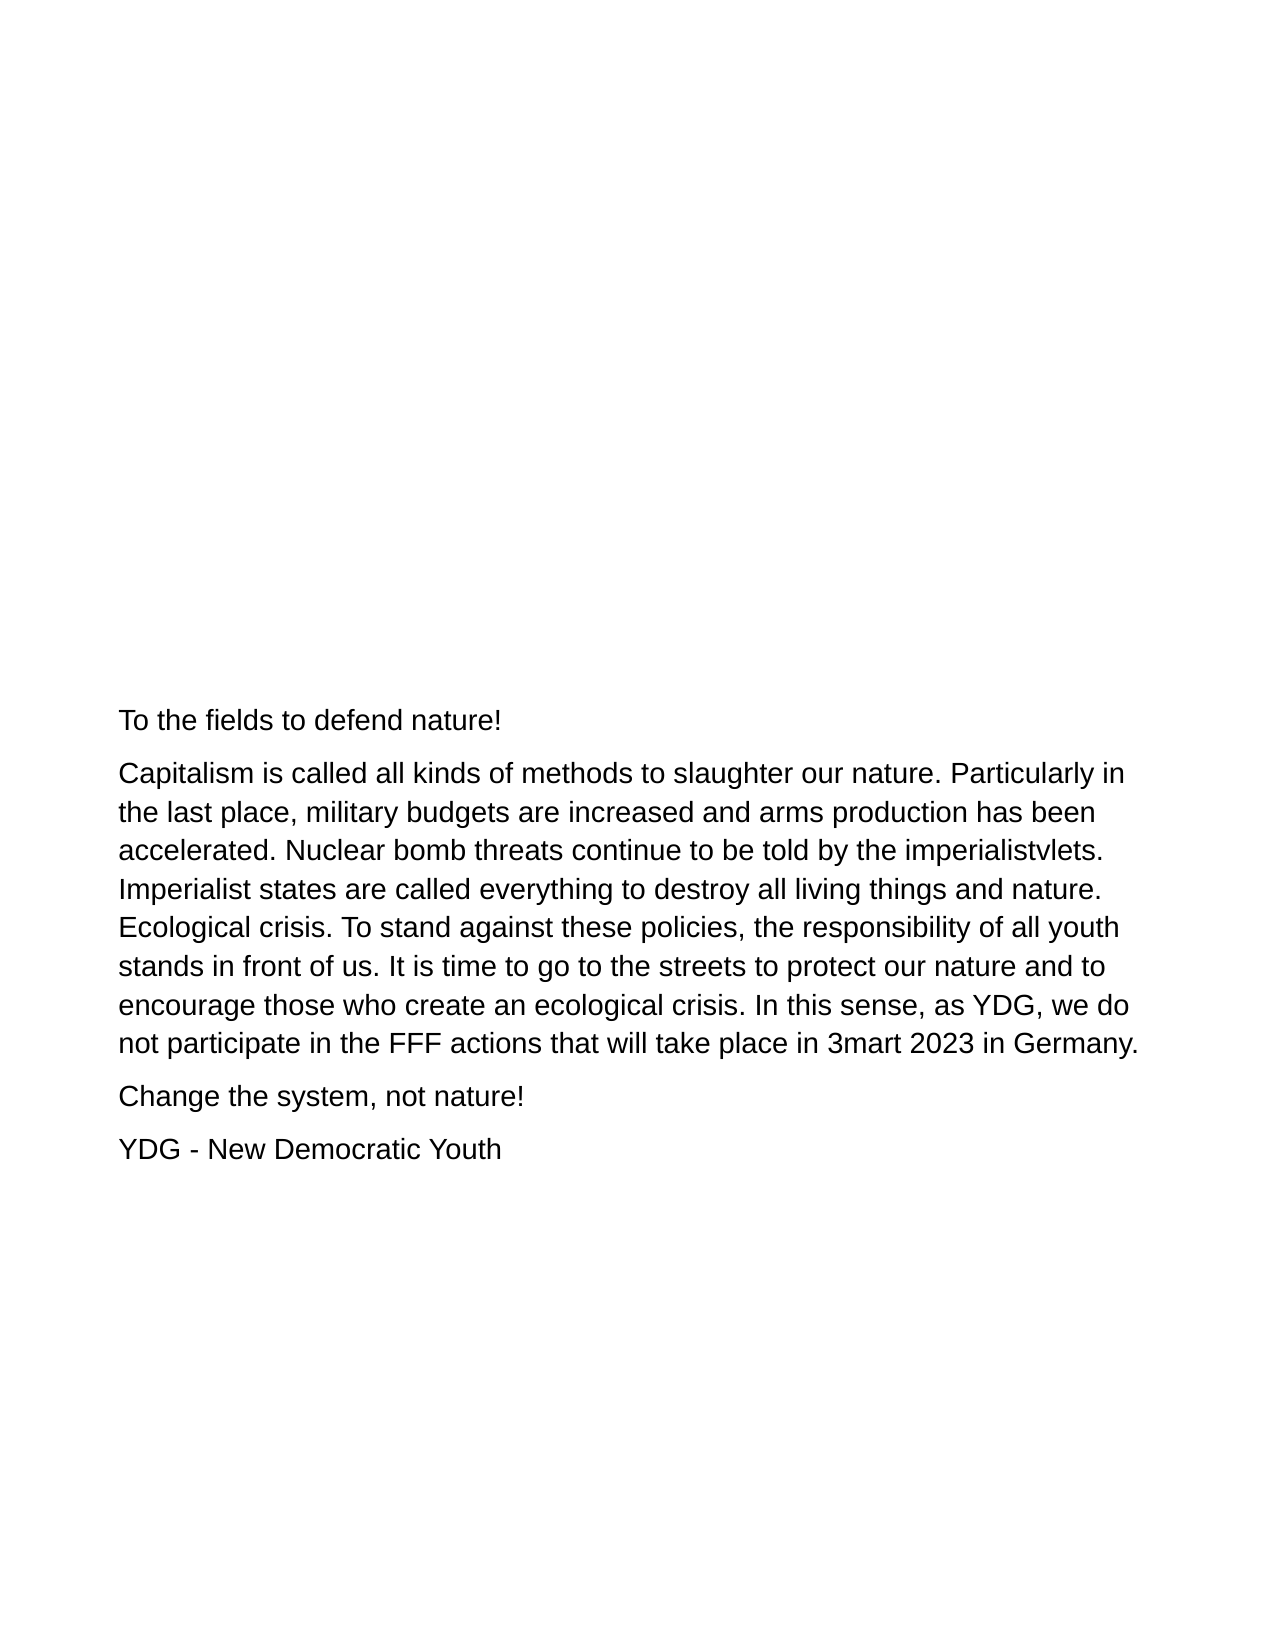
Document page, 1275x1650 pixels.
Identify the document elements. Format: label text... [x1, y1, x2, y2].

text YDG - New Democratic Youth [118, 1132, 1157, 1166]
text Change the system, not nature! [118, 1079, 1157, 1113]
text To the fields to defend nature! [118, 118, 1157, 737]
text Capitalism is called all kinds of methods to slaughter our nature. Particularly in the last place, military budgets are increased and arms production has been accelerated. Nuclear bomb threats continue to be told by the imperialistvlets. Imperialist states are called everything to destroy all living things and nature. Ecological crisis. To stand against these policies, the responsibility of all youth stands in front of us. It is time to go to the streets to protect our nature and to encourage those who create an ecological crisis. In this sense, as YDG, we do not participate in the FFF actions that will take place in 3mart 2023 in Germany. [118, 756, 1157, 1060]
